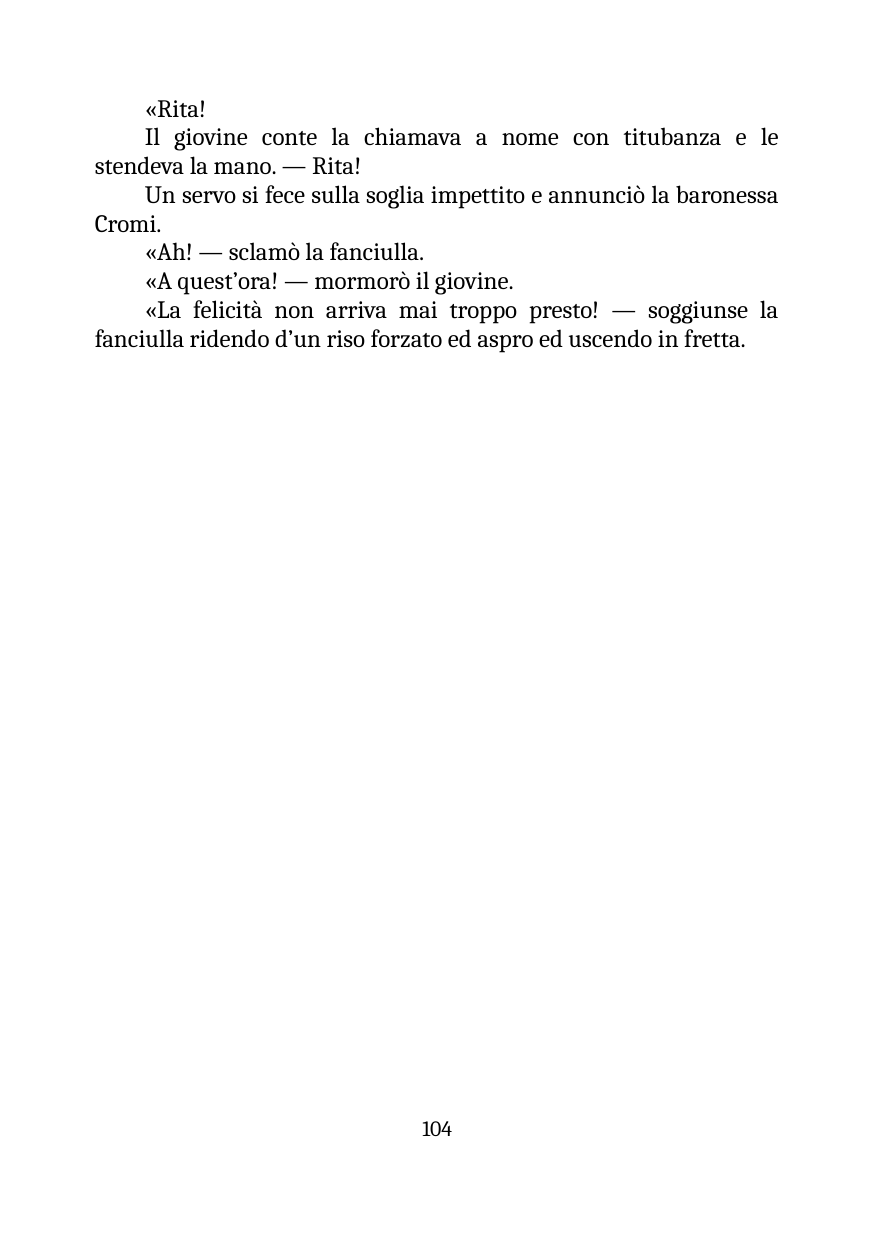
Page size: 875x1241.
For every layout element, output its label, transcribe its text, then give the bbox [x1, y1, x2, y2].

text «A quest’ora! — mormorò il giovine. [94, 267, 779, 296]
text «Rita! [94, 94, 779, 123]
text Il giovine conte la chiamava a nome con titubanza e le stendeva la mano. — Rita! [94, 123, 779, 181]
text «Ah! — sclamò la fanciulla. [94, 238, 779, 267]
text Un servo si fece sulla soglia impettito e annunciò la baronessa Cromi. [94, 181, 779, 238]
text «La felicità non arriva mai troppo presto! — soggiunse la fanciulla ridendo d’un riso forzato ed aspro ed uscendo in fretta. [94, 296, 779, 353]
